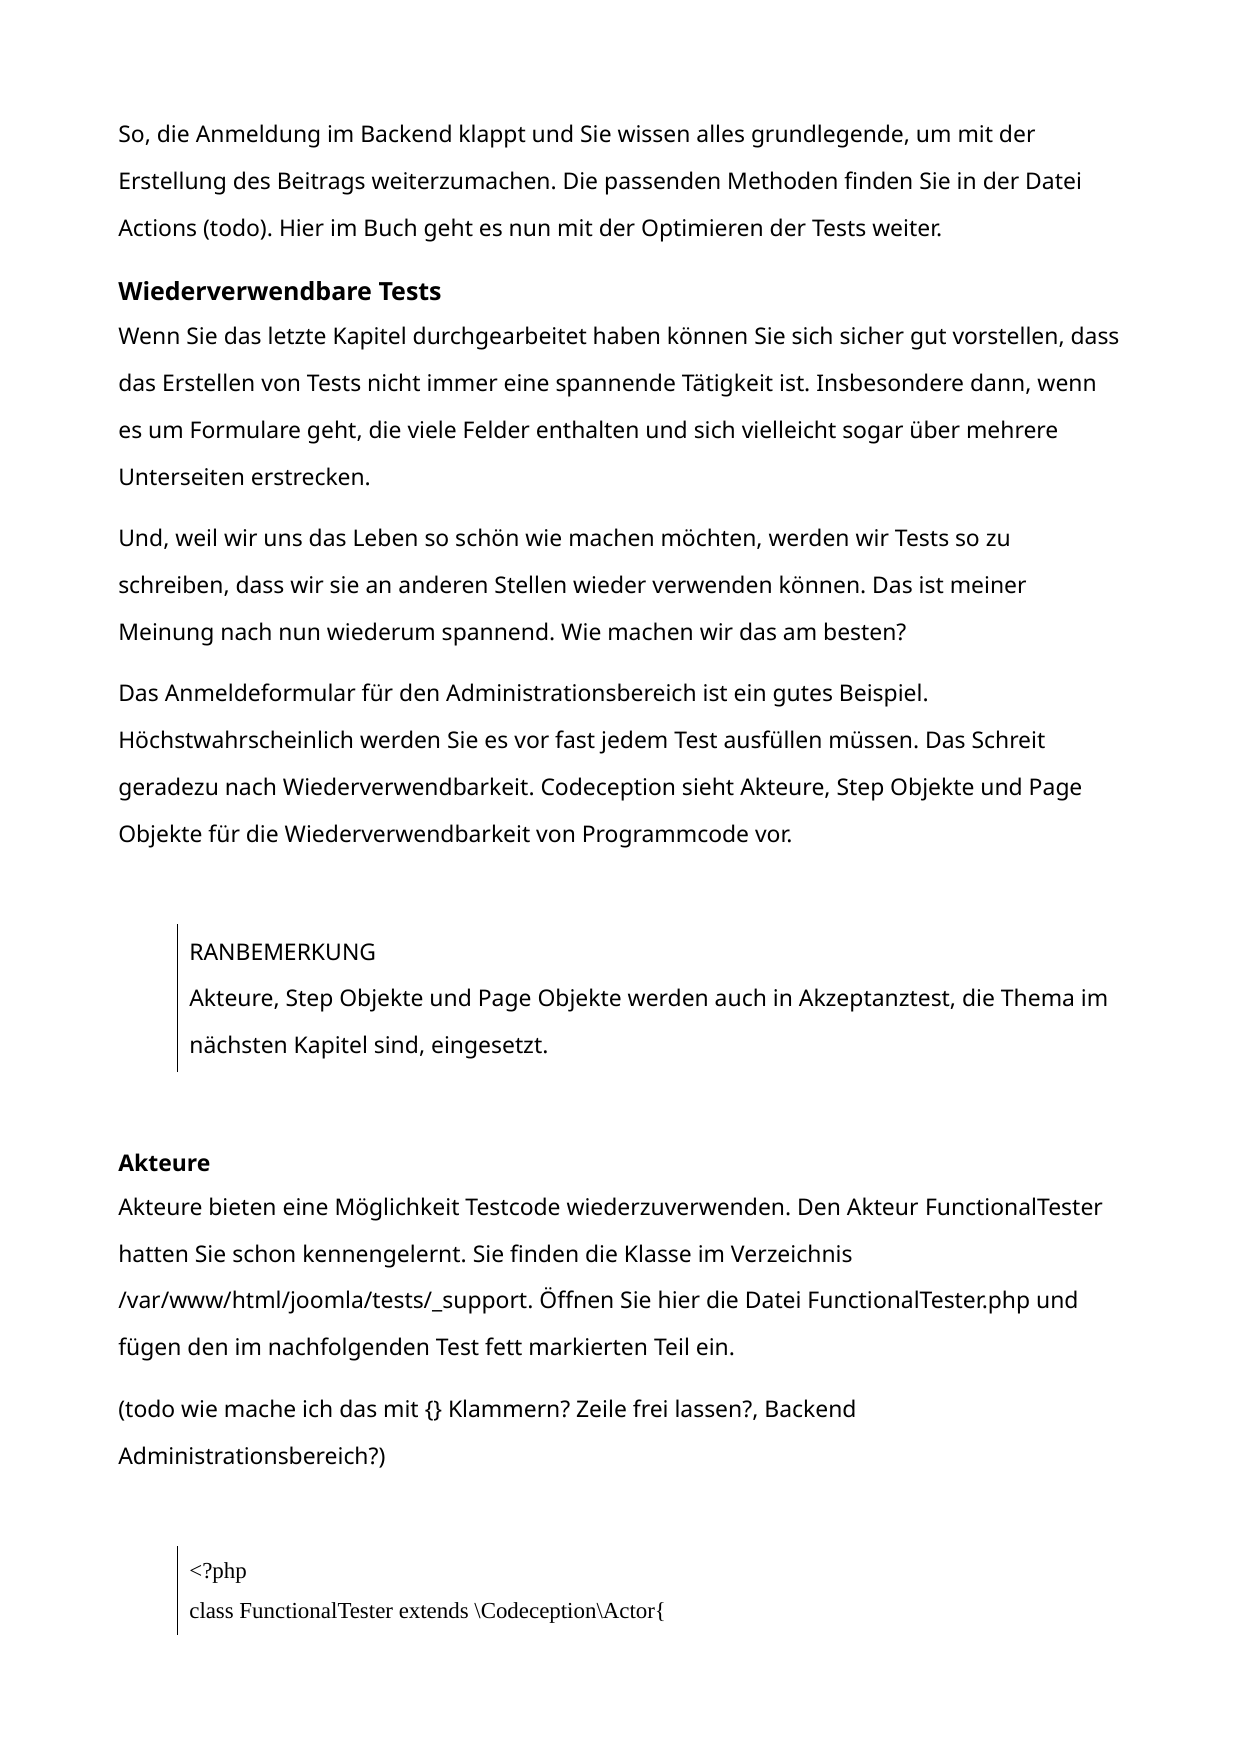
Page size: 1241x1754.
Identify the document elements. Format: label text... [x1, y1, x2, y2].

text (todo wie mache ich das mit {} Klammern? Zeile frei lassen?, Backend Administrationsbereich?) [118, 1393, 1122, 1471]
text Akteure bieten eine Möglichkeit Testcode wiederzuverwenden. Den Akteur FunctionalTester hatten Sie schon kennengelernt. Sie finden die Klasse im Verzeichnis /var/www/html/joomla/tests/_support. Öffnen Sie hier die Datei FunctionalTester.php und fügen den im nachfolgenden Test fett markierten Teil ein. [118, 1191, 1122, 1363]
subtitle Wiederverwendbare Tests [118, 273, 1122, 307]
text Und, weil wir uns das Leben so schön wie machen möchten, werden wir Tests so zu schreiben, dass wir sie an anderen Stellen wieder verwenden können. Das ist meiner Meinung nach nun wiederum spannend. Wie machen wir das am besten? [118, 522, 1122, 647]
text Das Anmeldeformular für den Administrationsbereich ist ein gutes Beispiel. Höchstwahrscheinlich werden Sie es vor fast jedem Test ausfüllen müssen. Das Schreit geradezu nach Wiederverwendbarkeit. Codeception sieht Akteure, Step Objekte und Page Objekte für die Wiederverwendbarkeit von Programmcode vor. [118, 677, 1122, 849]
text So, die Anmeldung im Backend klappt und Sie wissen alles grundlegende, um mit der Erstellung des Beitrags weiterzumachen. Die passenden Methoden finden Sie in der Datei Actions (todo). Hier im Buch geht es nun mit der Optimieren der Tests weiter. [118, 118, 1122, 243]
text RANBEMERKUNG Akteure, Step Objekte und Page Objekte werden auch in Akzeptanztest, die Thema im nächsten Kapitel sind, eingesetzt. [178, 924, 1122, 1072]
text <?php class FunctionalTester extends \Codeception\Actor{ [178, 1546, 1122, 1635]
subtitle Akteure [118, 1147, 1122, 1178]
text Wenn Sie das letzte Kapitel durchgearbeitet haben können Sie sich sicher gut vorstellen, dass das Erstellen von Tests nicht immer eine spannende Tätigkeit ist. Insbesondere dann, wenn es um Formulare geht, die viele Felder enthalten und sich vielleicht sogar über mehrere Unterseiten erstrecken. [118, 320, 1122, 492]
